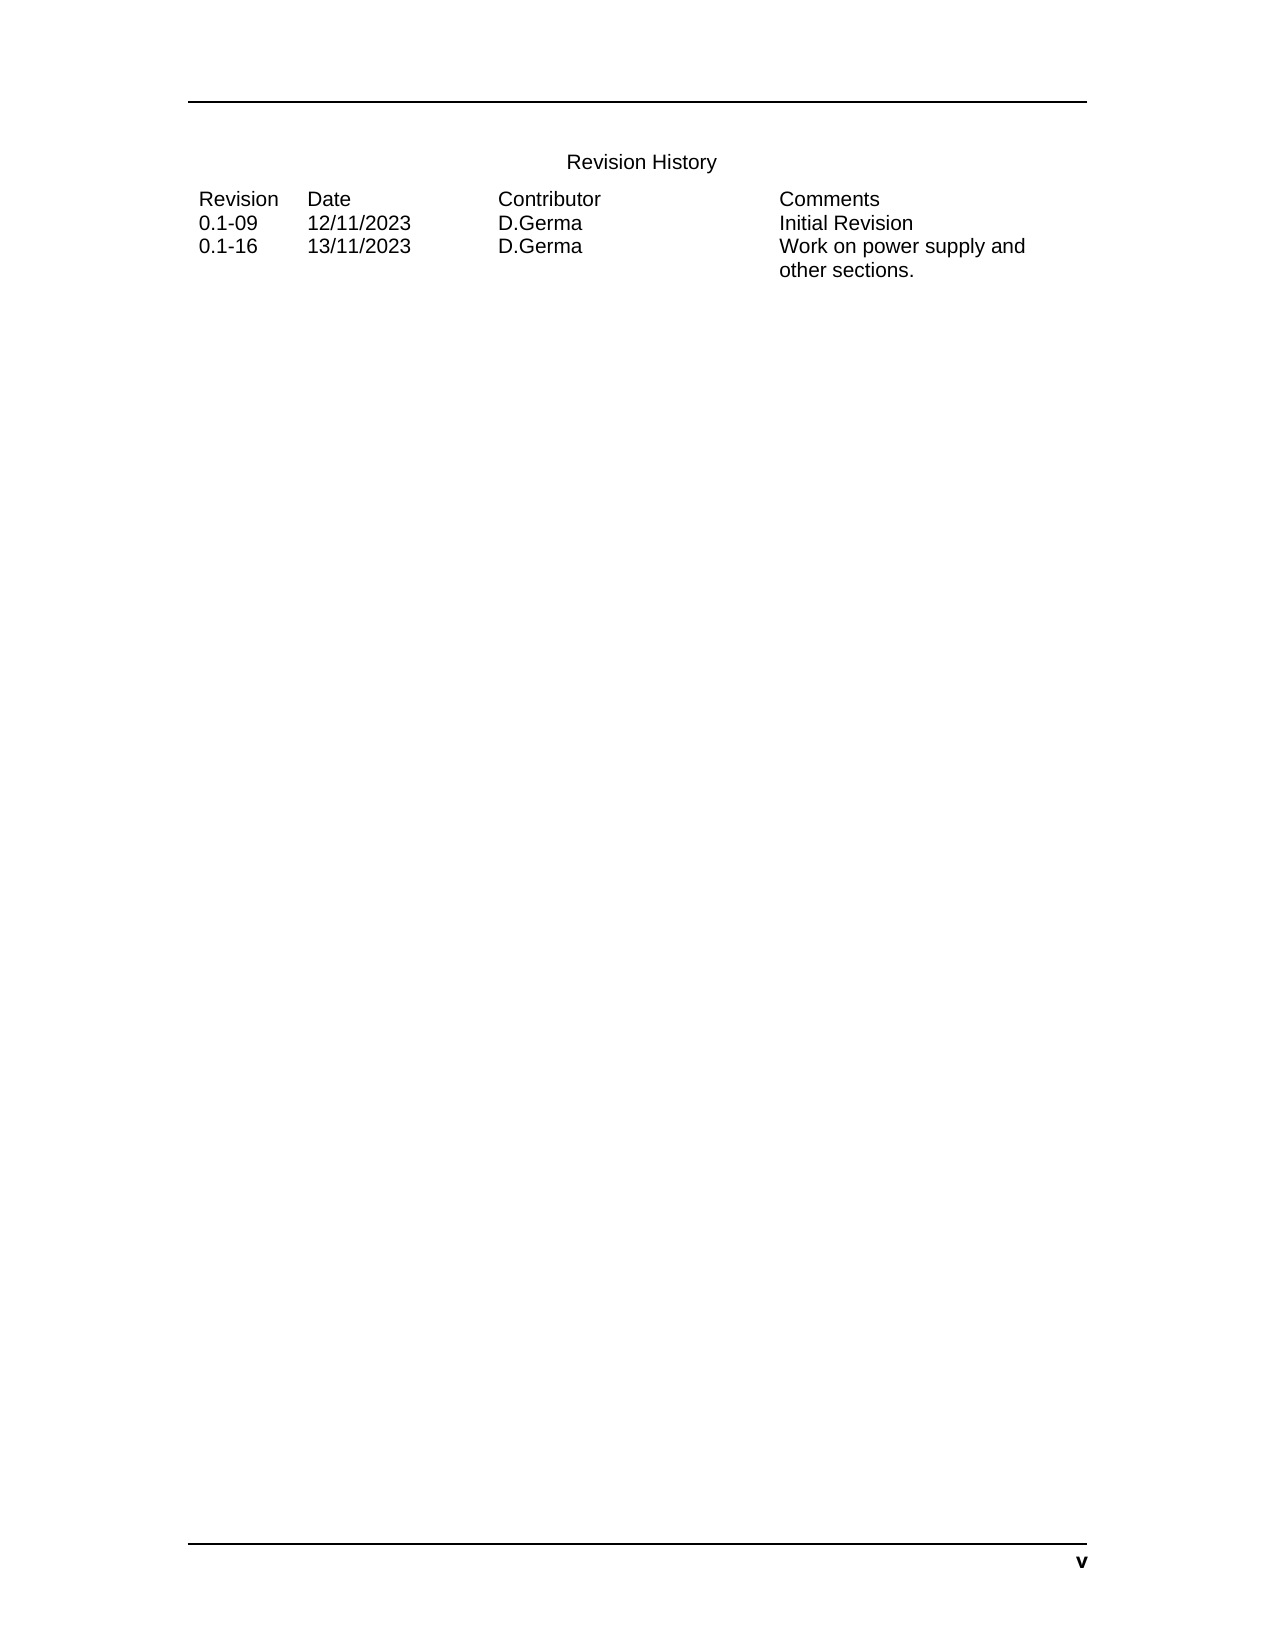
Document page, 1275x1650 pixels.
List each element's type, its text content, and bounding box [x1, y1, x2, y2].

table_cell [768, 306, 1087, 330]
table_header Date [296, 186, 487, 210]
table_header Revision [188, 186, 296, 210]
table_cell [768, 354, 1087, 378]
table_cell [768, 378, 1087, 402]
table_cell [487, 354, 768, 378]
table_cell 13/11/2023 [296, 234, 487, 282]
table_cell [296, 330, 487, 354]
table_cell [188, 306, 296, 330]
table_cell [487, 306, 768, 330]
table_cell 0.1-09 [188, 210, 296, 234]
table_cell Initial Revision [768, 210, 1087, 234]
table_cell [487, 282, 768, 306]
table_header Comments [768, 186, 1087, 210]
table_cell [768, 282, 1087, 306]
table_cell [188, 354, 296, 378]
table_header Contributor [487, 186, 768, 210]
table_cell [768, 330, 1087, 354]
table_cell [188, 378, 296, 402]
table_cell 0.1-16 [188, 234, 296, 282]
table_cell [296, 282, 487, 306]
table_cell [188, 330, 296, 354]
table_cell [188, 282, 296, 306]
table_cell [487, 378, 768, 402]
text Revision History [187, 150, 1087, 174]
table_cell [296, 306, 487, 330]
table_cell 12/11/2023 [296, 210, 487, 234]
table_cell D.Germa [487, 210, 768, 234]
table_cell [296, 378, 487, 402]
table_cell [296, 354, 487, 378]
table_cell D.Germa [487, 234, 768, 282]
table_cell Work on power supply and other sections. [768, 234, 1087, 282]
table_cell [487, 330, 768, 354]
